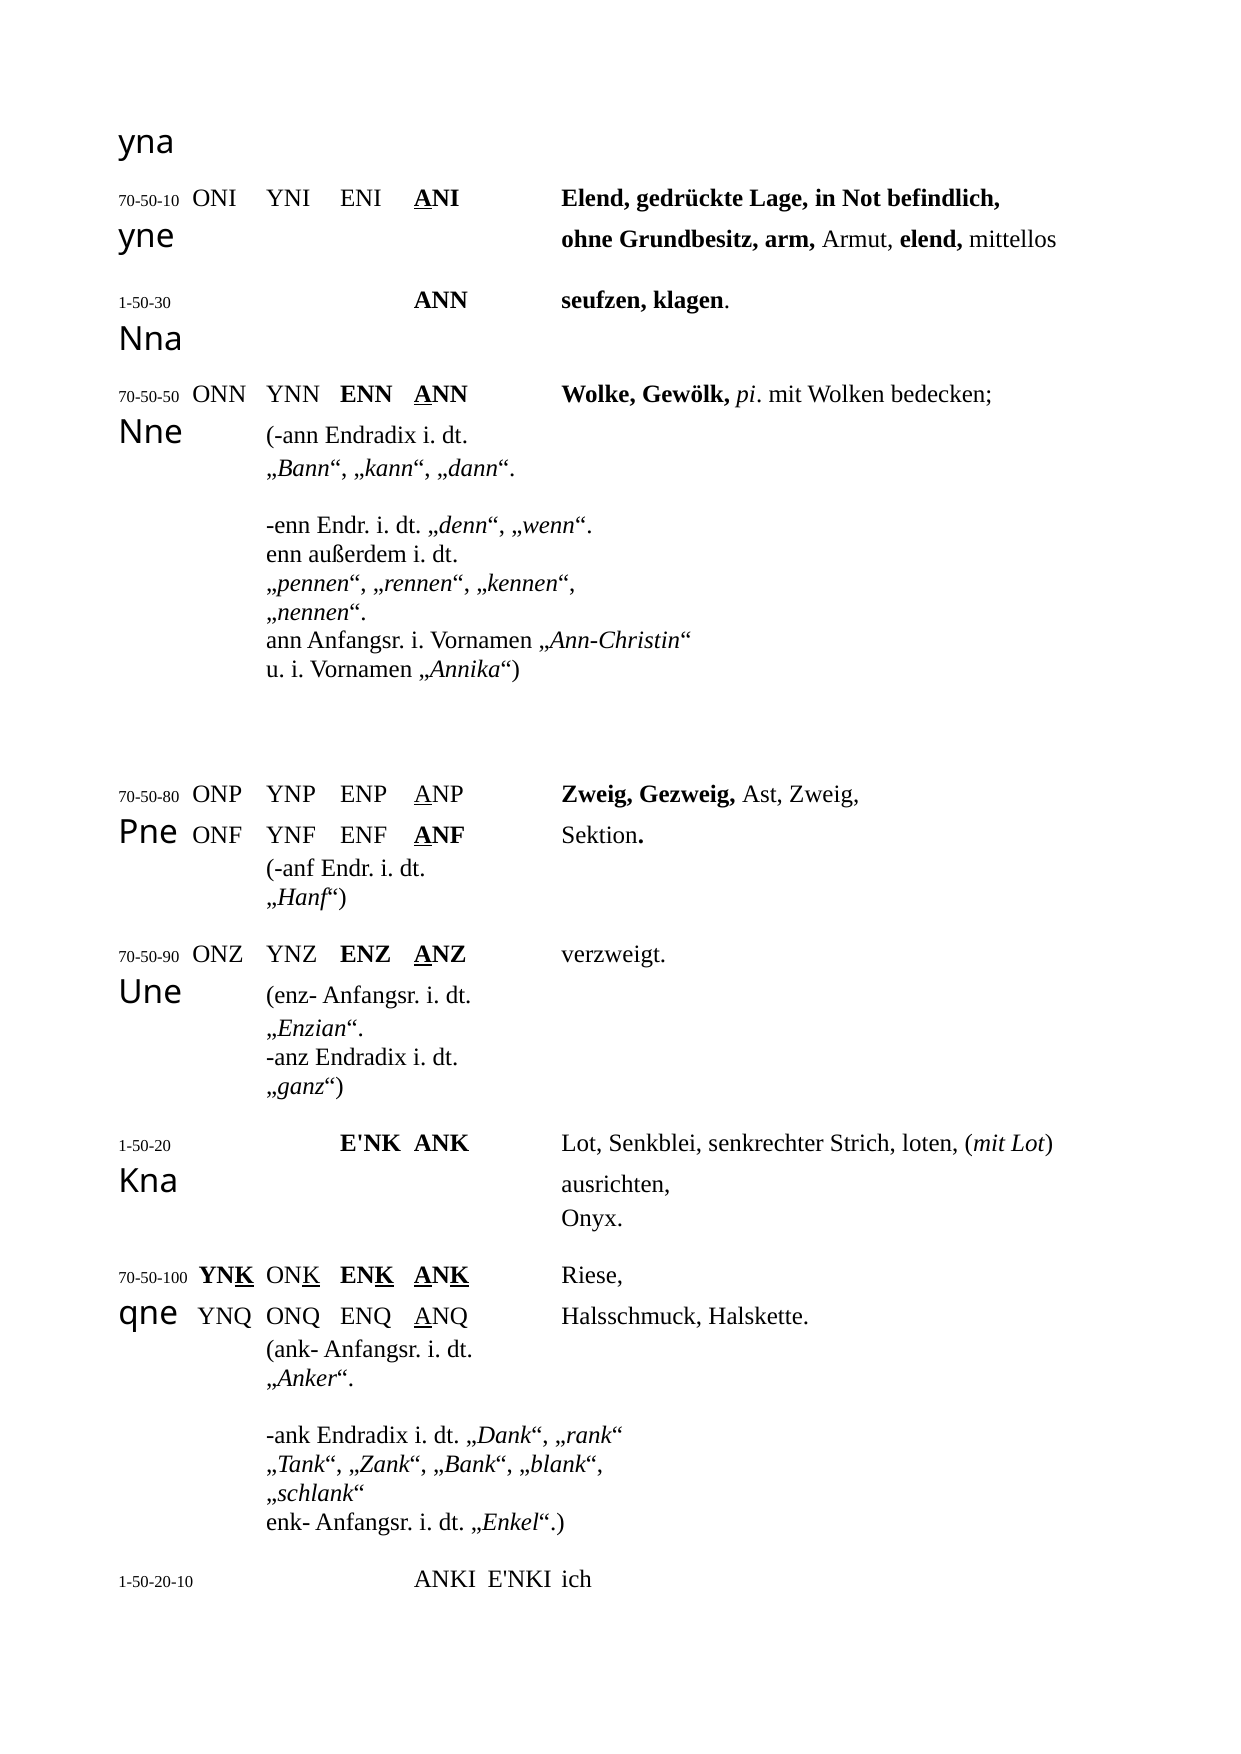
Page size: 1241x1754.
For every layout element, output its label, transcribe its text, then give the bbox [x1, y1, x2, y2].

text Nna [118, 314, 1122, 360]
text „schlank“ [118, 1478, 1122, 1507]
text -ank Endradix i. dt. „Dank“, „rank“ [118, 1421, 1122, 1449]
text Une (enz- Anfangsr. i. dt. [118, 968, 1122, 1013]
text „pennen“, „rennen“, „kennen“, [118, 568, 1122, 597]
text yna [118, 118, 1122, 163]
text 70-50-50 ONN YNN ENN ANN Wolke, Gewölk, pi. mit Wolken bedecken; [118, 379, 1122, 408]
text Kna ausrichten, [118, 1157, 1122, 1203]
text „ganz“) [118, 1071, 1122, 1100]
text 70-50-100 YNK ONK ENK ANK Riese, [118, 1260, 1122, 1289]
text (ank- Anfangsr. i. dt. [118, 1334, 1122, 1363]
text yne ohne Grundbesitz, arm, Armut, elend, mittellos [118, 211, 1122, 257]
text „Hanf“) [118, 882, 1122, 911]
text 70-50-10 ONI YNI ENI ANI Elend, gedrückte Lage, in Not befindlich, [118, 183, 1122, 211]
text 1-50-30 ANN seufzen, klagen. [118, 286, 1122, 314]
text 70-50-80 ONP YNP ENP ANP Zweig, Gezweig, Ast, Zweig, [118, 779, 1122, 808]
text 70-50-90 ONZ YNZ ENZ ANZ verzweigt. [118, 939, 1122, 968]
text Pne ONF YNF ENF ANF Sektion. [118, 808, 1122, 853]
text u. i. Vornamen „Annika“) [118, 654, 1122, 683]
text -anz Endradix i. dt. [118, 1042, 1122, 1071]
text qne YNQ ONQ ENQ ANQ Halsschmuck, Halskette. [118, 1289, 1122, 1334]
text enk- Anfangsr. i. dt. „Enkel“.) [118, 1507, 1122, 1564]
text „Enzian“. [118, 1013, 1122, 1042]
text (-anf Endr. i. dt. [118, 853, 1122, 882]
text enn außerdem i. dt. [118, 539, 1122, 568]
text „Tank“, „Zank“, „Bank“, „blank“, [118, 1449, 1122, 1478]
text ann Anfangsr. i. Vornamen „Ann-Christin“ [118, 626, 1122, 654]
text Nne (-ann Endradix i. dt. [118, 408, 1122, 453]
text „Bann“, „kann“, „dann“. [118, 453, 1122, 482]
text „Anker“. [118, 1363, 1122, 1392]
text Onyx. [118, 1203, 1122, 1231]
text „nennen“. [118, 597, 1122, 626]
text -enn Endr. i. dt. „denn“, „wenn“. [118, 511, 1122, 539]
text 1-50-20-10 ANKI E'NKI ich [118, 1564, 1122, 1593]
text 1-50-20 E'NK ANK Lot, Senkblei, senkrechter Strich, loten, (mit Lot) [118, 1100, 1122, 1157]
